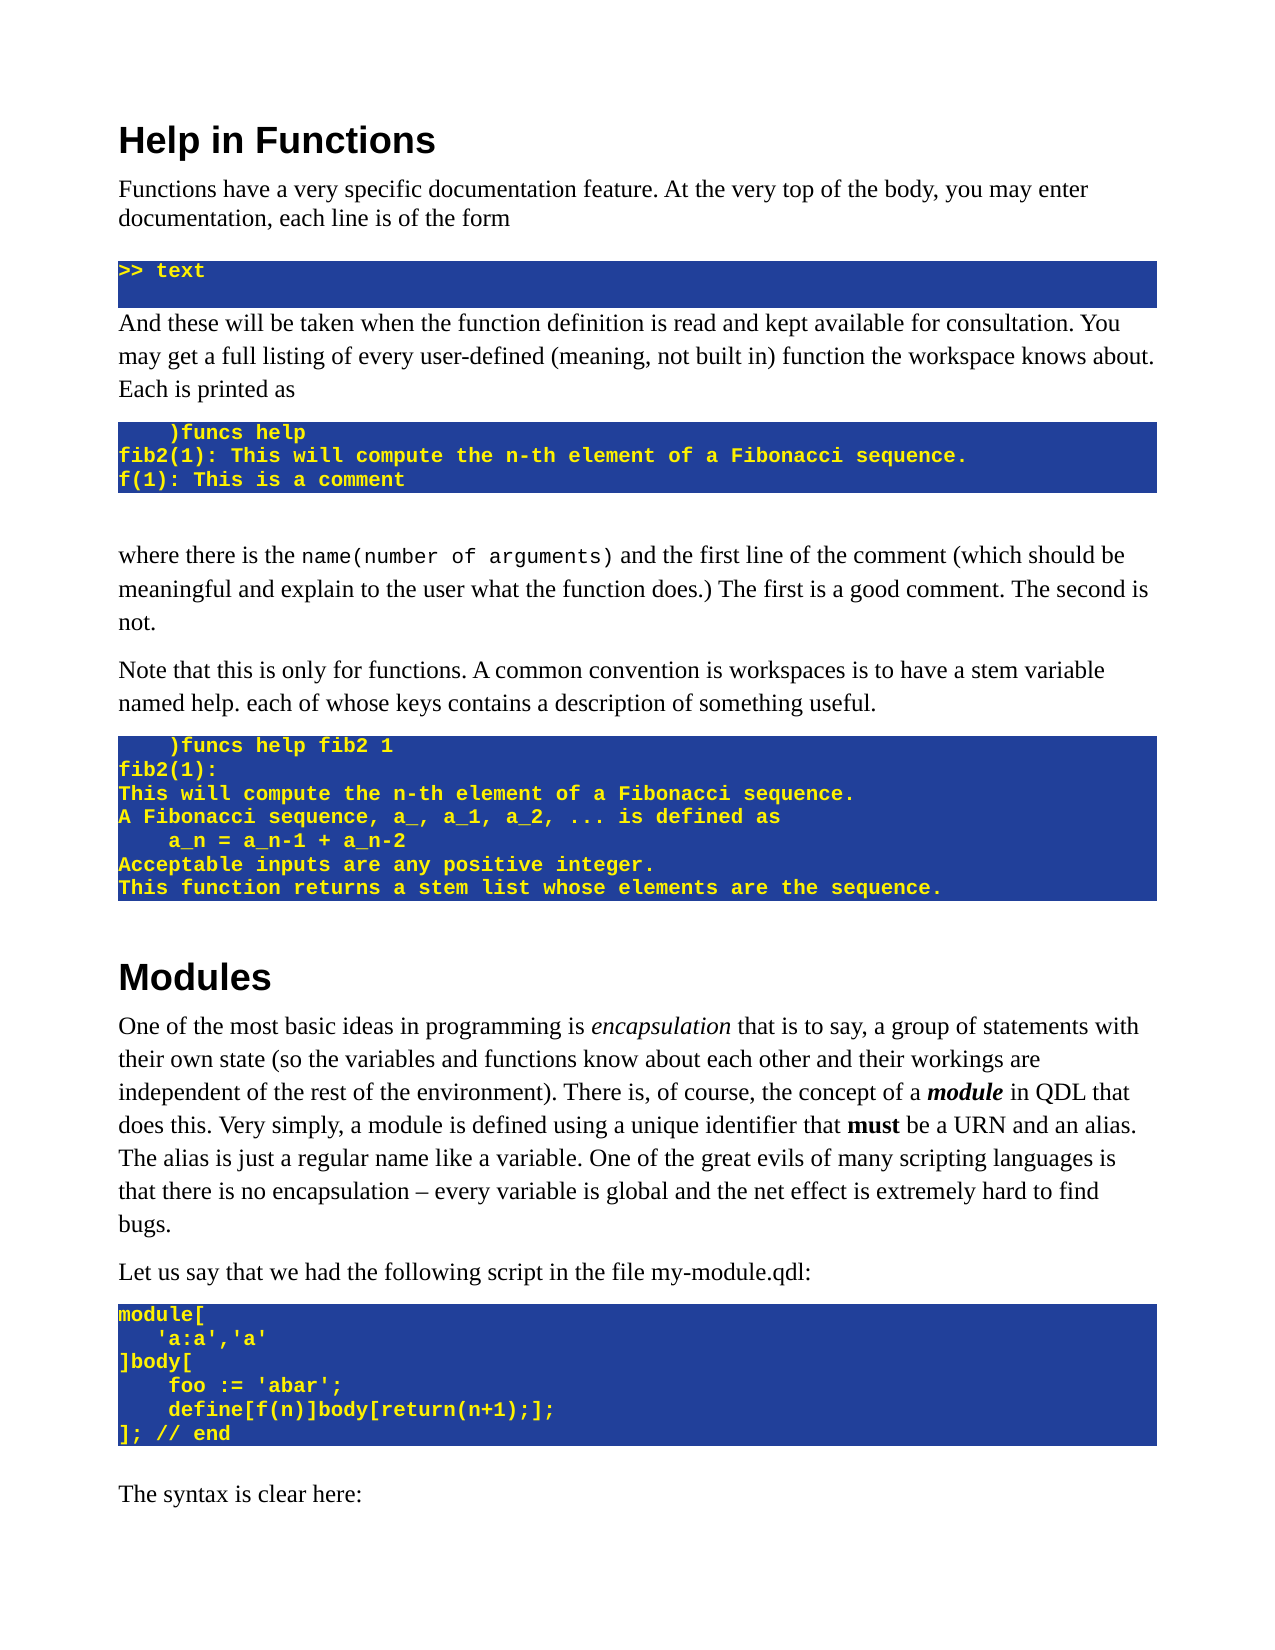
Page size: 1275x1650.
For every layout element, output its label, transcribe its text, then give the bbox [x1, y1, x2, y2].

text A Fibonacci sequence, a_, a_1, a_2, ... is defined as [118, 806, 1157, 830]
text Acceptable inputs are any positive integer. [118, 854, 1157, 877]
text 'a:a','a' [118, 1328, 1157, 1352]
text where there is the name(number of arguments) and the first line of the comment (which should be meaningful and explain to the user what the function does.) The first is a good comment. The second is not. [118, 540, 1157, 636]
text f(1): This is a comment [118, 469, 1157, 493]
subtitle Modules [118, 955, 1157, 998]
text Note that this is only for functions. A common convention is workspaces is to have a stem variable named help. each of whose keys contains a description of something useful. [118, 655, 1157, 717]
text a_n = a_n-1 + a_n-2 [118, 830, 1157, 854]
text ]; // end [118, 1422, 1157, 1446]
text Let us say that we had the following script in the file my-module.qdl: [118, 1257, 1157, 1285]
text ]body[ [118, 1352, 1157, 1375]
text module[ [118, 1304, 1157, 1328]
text >> text [118, 261, 1157, 284]
text fib2(1): [118, 759, 1157, 783]
text One of the most basic ideas in programming is encapsulation that is to say, a group of statements with their own state (so the variables and functions know about each other and their workings are independent of the rest of the environment). There is, of course, the concept of a module in QDL that does this. Very simply, a module is defined using a unique identifier that must be a URN and an alias. The alias is just a regular name like a variable. One of the great evils of many scripting languages is that there is no encapsulation – every variable is global and the net effect is extremely hard to find bugs. [118, 1011, 1157, 1238]
text This function returns a stem list whose elements are the sequence. [118, 877, 1157, 901]
text And these will be taken when the function definition is read and kept available for consultation. You may get a full listing of every user-defined (meaning, not built in) function the workspace knows about. Each is printed as [118, 308, 1157, 403]
text fib2(1): This will compute the n-th element of a Fibonacci sequence. [118, 446, 1157, 469]
text define[f(n)]body[return(n+1);]; [118, 1399, 1157, 1422]
text This will compute the n-th element of a Fibonacci sequence. [118, 783, 1157, 806]
text Functions have a very specific documentation feature. At the very top of the body, you may enter documentation, each line is of the form [118, 174, 1157, 232]
subtitle Help in Functions [118, 118, 1157, 162]
text )funcs help fib2 1 [118, 736, 1157, 759]
text )funcs help [118, 422, 1157, 446]
text foo := 'abar'; [118, 1375, 1157, 1399]
text The syntax is clear here: [118, 1446, 1157, 1508]
